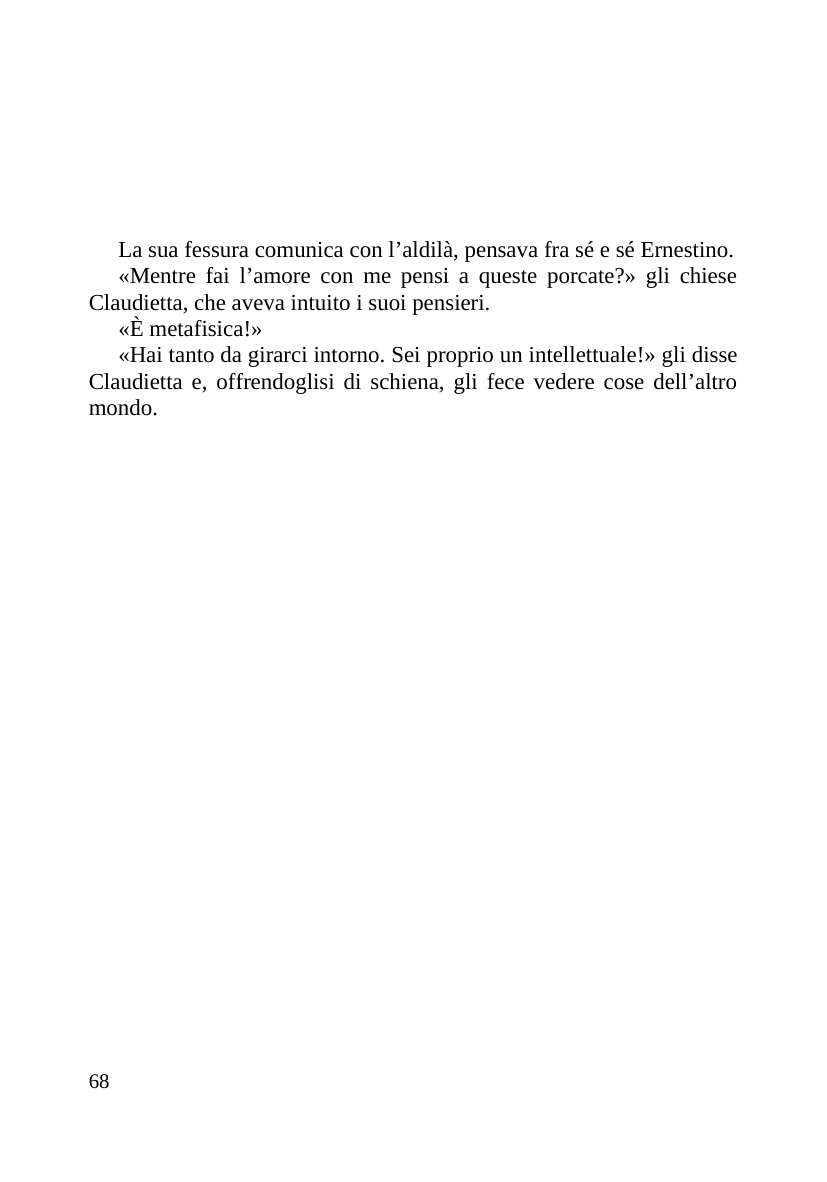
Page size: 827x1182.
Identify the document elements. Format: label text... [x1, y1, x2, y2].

text La sua fessura comunica con l’aldilà, pensava fra sé e sé Ernestino. [88, 236, 738, 262]
text «Mentre fai l’amore con me pensi a queste porcate?» gli chiese Claudietta, che aveva intuito i suoi pensieri. [88, 262, 738, 315]
text «È metafisica!» [88, 315, 738, 342]
text «Hai tanto da girarci intorno. Sei proprio un intellettuale!» gli disse Claudietta e, offrendoglisi di schiena, gli fece vedere cose dell’altro mondo. [88, 342, 738, 421]
